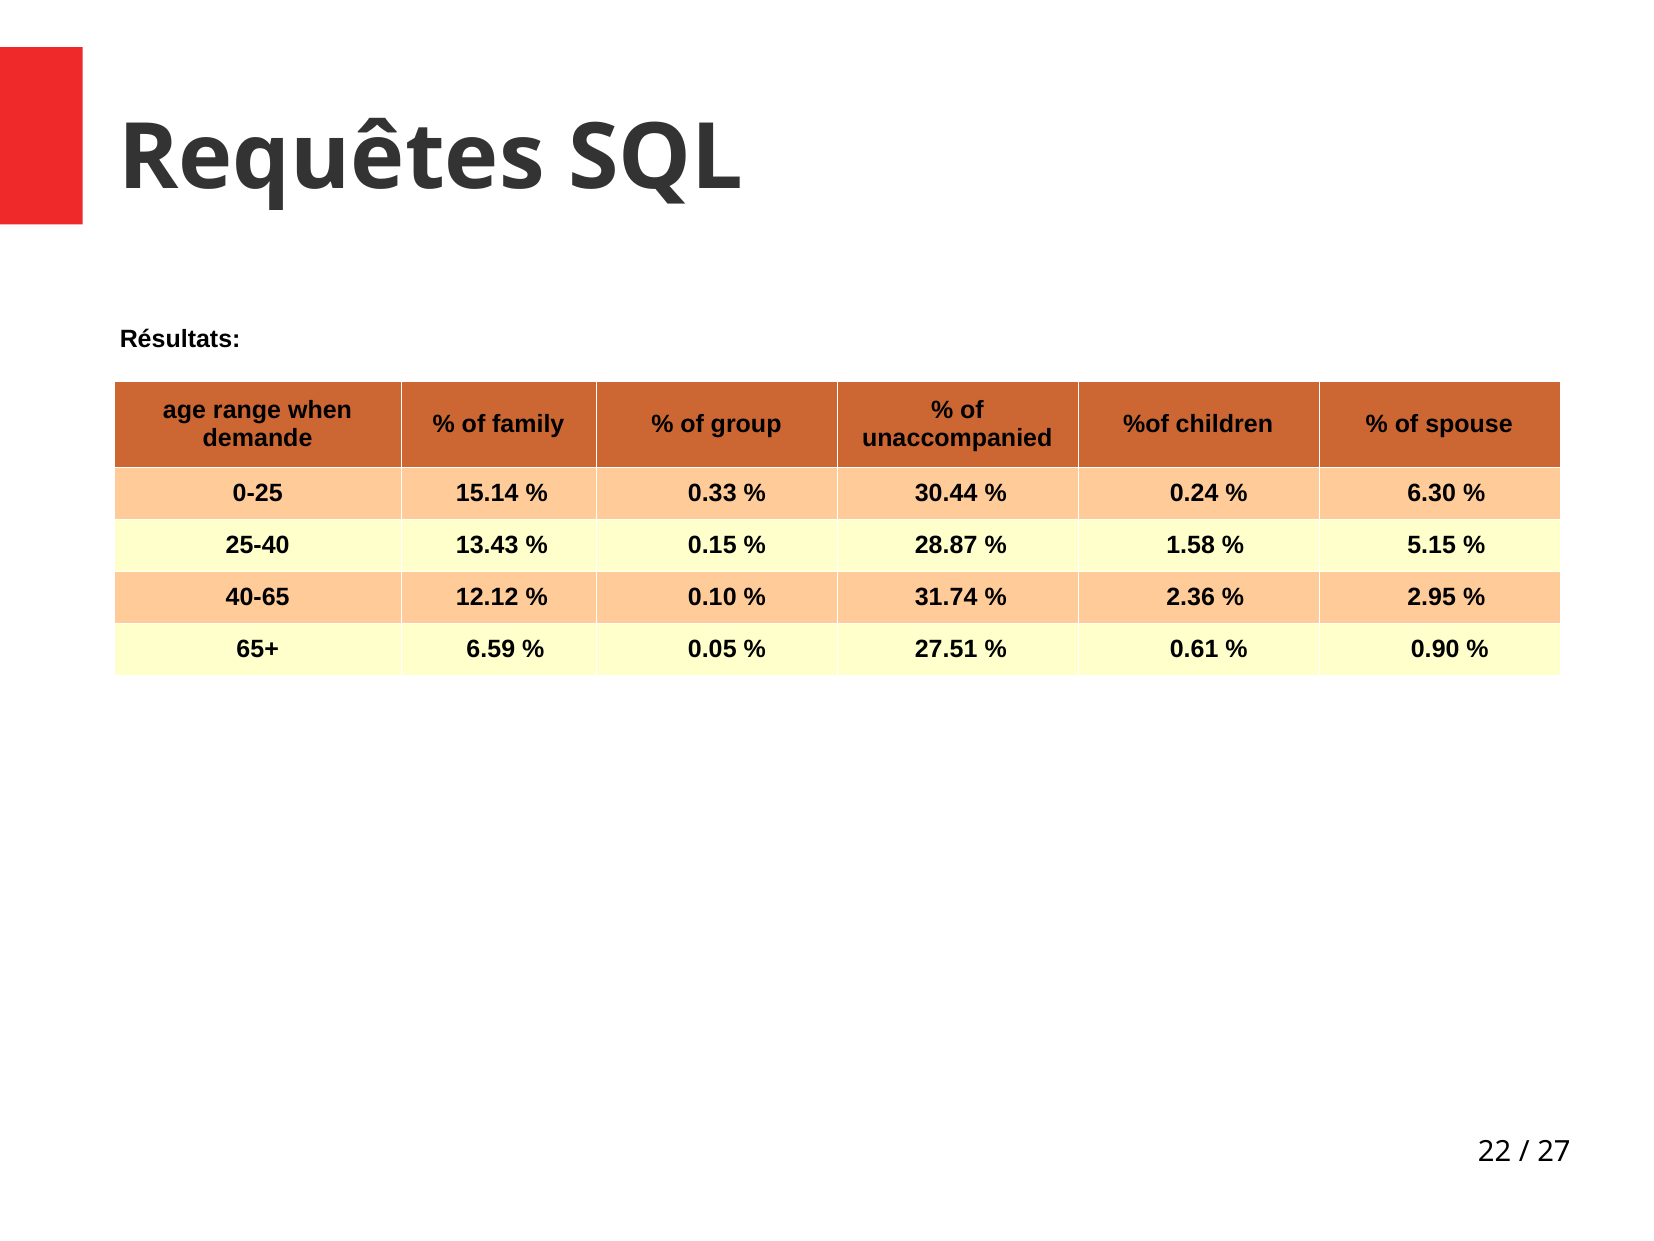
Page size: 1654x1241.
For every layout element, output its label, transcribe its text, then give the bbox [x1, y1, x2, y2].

table_cell 0.33 % [597, 468, 837, 519]
table_cell 13.43 % [402, 520, 596, 571]
table_header %of children [1079, 382, 1319, 467]
table_cell 30.44 % [838, 468, 1078, 519]
table_cell 31.74 % [838, 572, 1078, 623]
table_cell 2.36 % [1079, 572, 1319, 623]
table_cell 0.15 % [597, 520, 837, 571]
table_cell 27.51 % [838, 624, 1078, 675]
table_cell 0.10 % [597, 572, 837, 623]
table_cell 0.24 % [1079, 468, 1319, 519]
table_cell 65+ [115, 624, 401, 675]
table_cell 6.59 % [402, 624, 596, 675]
table_header % of spouse [1320, 382, 1560, 467]
table_cell 25-40 [115, 520, 401, 571]
text_box Résultats: [105, 317, 256, 361]
table_cell 6.30 % [1320, 468, 1560, 519]
title Requêtes SQL [118, 49, 1571, 257]
table_cell 28.87 % [838, 520, 1078, 571]
table_cell 40-65 [115, 572, 401, 623]
table_cell 0-25 [115, 468, 401, 519]
table_cell 0.61 % [1079, 624, 1319, 675]
table_header % of family [402, 382, 596, 467]
table_header % of group [597, 382, 837, 467]
table_cell 0.05 % [597, 624, 837, 675]
table_header % of unaccompanied [838, 382, 1078, 467]
table_cell 5.15 % [1320, 520, 1560, 571]
table_cell 0.90 % [1320, 624, 1560, 675]
table_cell 12.12 % [402, 572, 596, 623]
table_cell 2.95 % [1320, 572, 1560, 623]
table_cell 15.14 % [402, 468, 596, 519]
table_cell 1.58 % [1079, 520, 1319, 571]
table_header age range when demande [115, 382, 401, 467]
